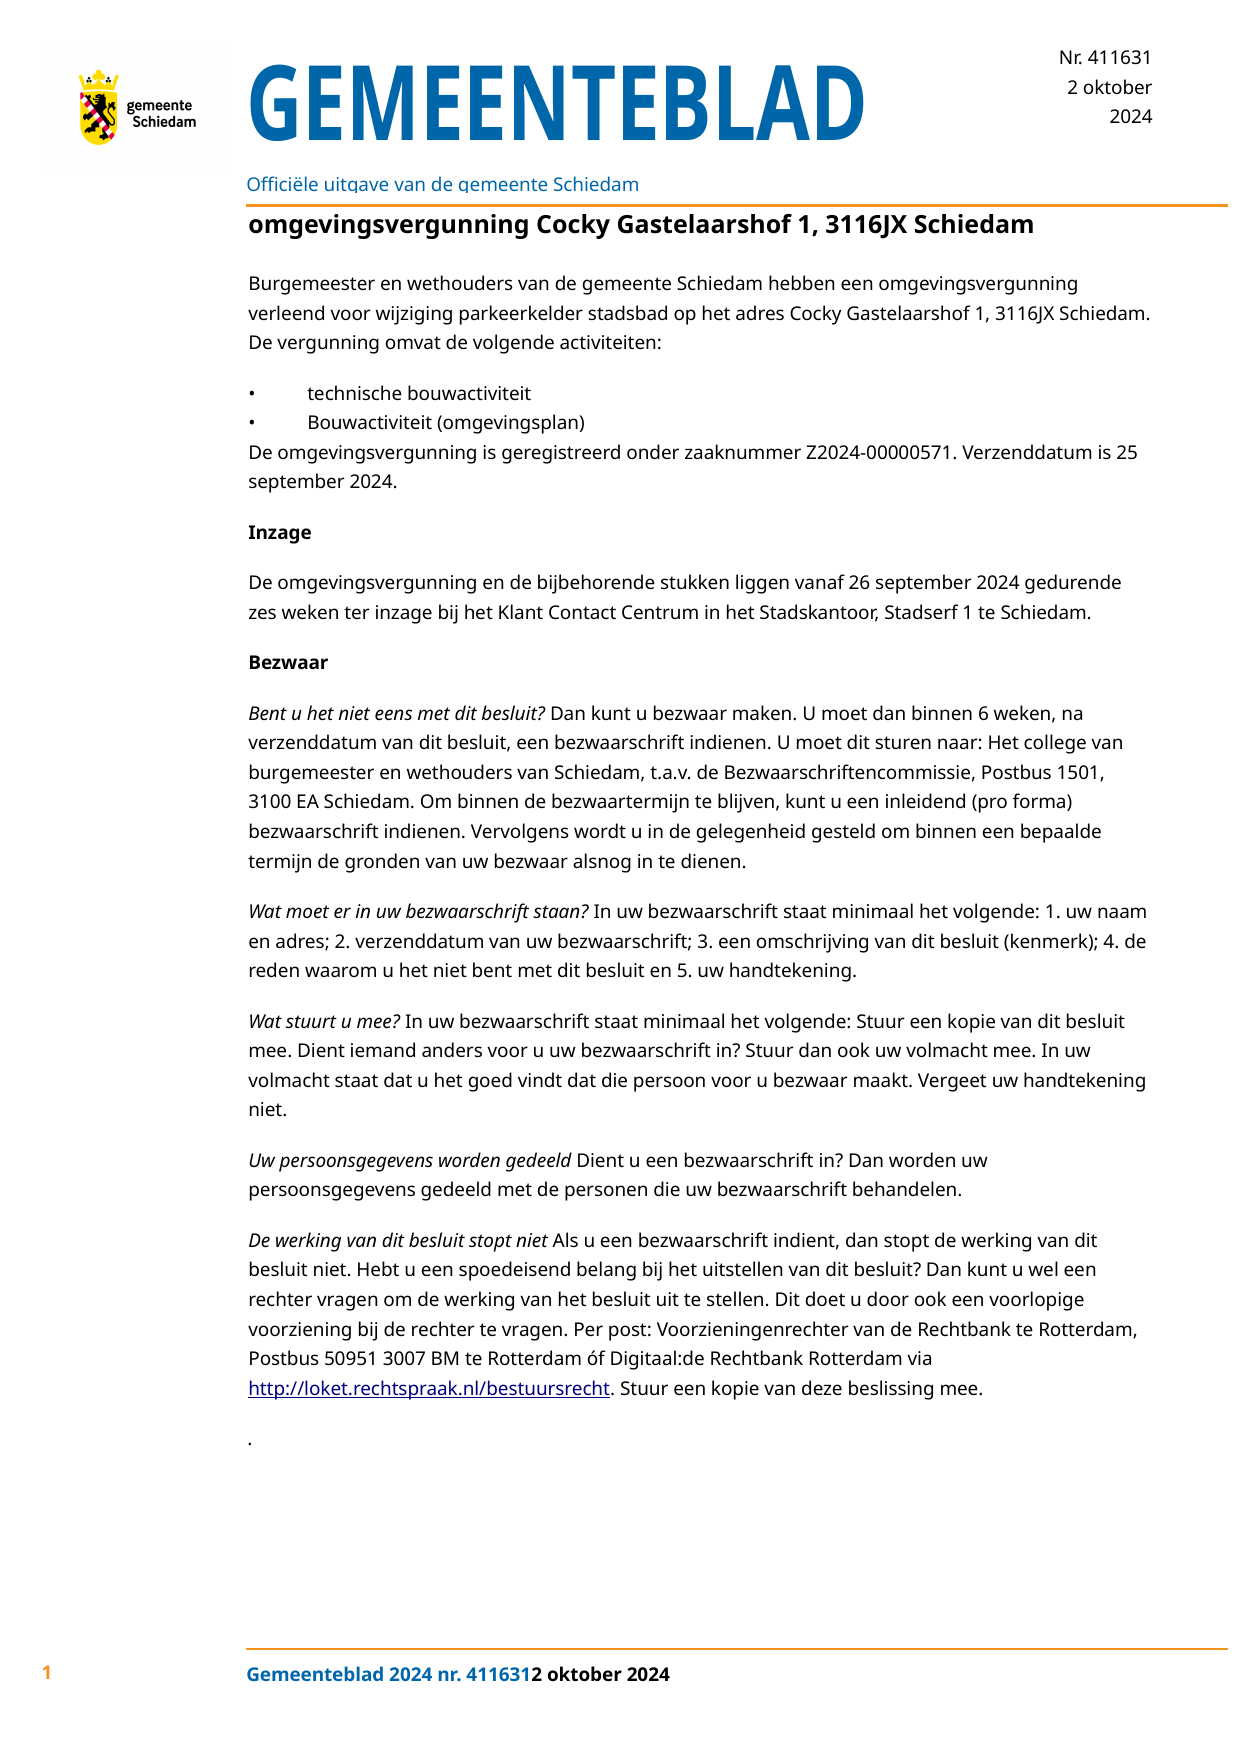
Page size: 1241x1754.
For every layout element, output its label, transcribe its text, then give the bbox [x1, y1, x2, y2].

picture [41, 47, 231, 172]
text Uw persoonsgegevens worden gedeeld Dient u een bezwaarschrift in? Dan worden uw persoonsgegevens gedeeld met de personen die uw bezwaarschrift behandelen. [248, 1147, 1152, 1202]
text De werking van dit besluit stopt niet Als u een bezwaarschrift indient, dan stopt de werking van dit besluit niet. Hebt u een spoedeisend belang bij het uitstellen van dit besluit? Dan kunt u wel een rechter vragen om de werking van het besluit uit te stellen. Dit doet u door ook een voorlopige voorziening bij de rechter te vragen. Per post: Voorzieningenrechter van de Rechtbank te Rotterdam, Postbus 50951 3007 BM te Rotterdam óf Digitaal:de Rechtbank Rotterdam via http://loket.rechtspraak.nl/bestuursrecht. Stuur een kopie van deze beslissing mee. [248, 1227, 1152, 1401]
text Wat stuurt u mee? In uw bezwaarschrift staat minimaal het volgende: Stuur een kopie van dit besluit mee. Dient iemand anders voor u uw bezwaarschrift in? Stuur dan ook uw volmacht mee. In uw volmacht staat dat u het goed vindt dat die persoon voor u bezwaar maakt. Vergeet uw handtekening niet. [248, 1008, 1152, 1122]
list technische bouwactiviteit [248, 380, 1152, 406]
text Inzage [248, 519, 1152, 545]
text omgevingsvergunning Cocky Gastelaarshof 1, 3116JX Schiedam [248, 207, 1152, 241]
text Burgemeester en wethouders van de gemeente Schiedam hebben een omgevingsvergunning verleend voor wijziging parkeerkelder stadsbad op het adres Cocky Gastelaarshof 1, 3116JX Schiedam. De vergunning omvat de volgende activiteiten: [248, 270, 1152, 355]
list Bouwactiviteit (omgevingsplan) [248, 409, 1152, 435]
text Wat moet er in uw bezwaarschrift staan? In uw bezwaarschrift staat minimaal het volgende: 1. uw naam en adres; 2. verzenddatum van uw bezwaarschrift; 3. een omschrijving van dit besluit (kenmerk); 4. de reden waarom u het niet bent met dit besluit en 5. uw handtekening. [248, 898, 1152, 983]
text Bezwaar [248, 649, 1152, 675]
text De omgevingsvergunning en de bijbehorende stukken liggen vanaf 26 september 2024 gedurende zes weken ter inzage bij het Klant Contact Centrum in het Stadskantoor, Stadserf 1 te Schiedam. [248, 569, 1152, 625]
text Bent u het niet eens met dit besluit? Dan kunt u bezwaar maken. U moet dan binnen 6 weken, na verzenddatum van dit besluit, een bezwaarschrift indienen. U moet dit sturen naar: Het college van burgemeester en wethouders van Schiedam, t.a.v. de Bezwaarschriftencommissie, Postbus 1501, 3100 EA Schiedam. Om binnen de bezwaartermijn te blijven, kunt u een inleidend (pro forma) bezwaarschrift indienen. Vervolgens wordt u in de gelegenheid gesteld om binnen een bepaalde termijn de gronden van uw bezwaar alsnog in te dienen. [248, 700, 1152, 873]
text . [248, 1425, 1152, 1451]
text De omgevingsvergunning is geregistreerd onder zaaknummer Z2024-00000571. Verzenddatum is 25 september 2024. [248, 439, 1152, 494]
